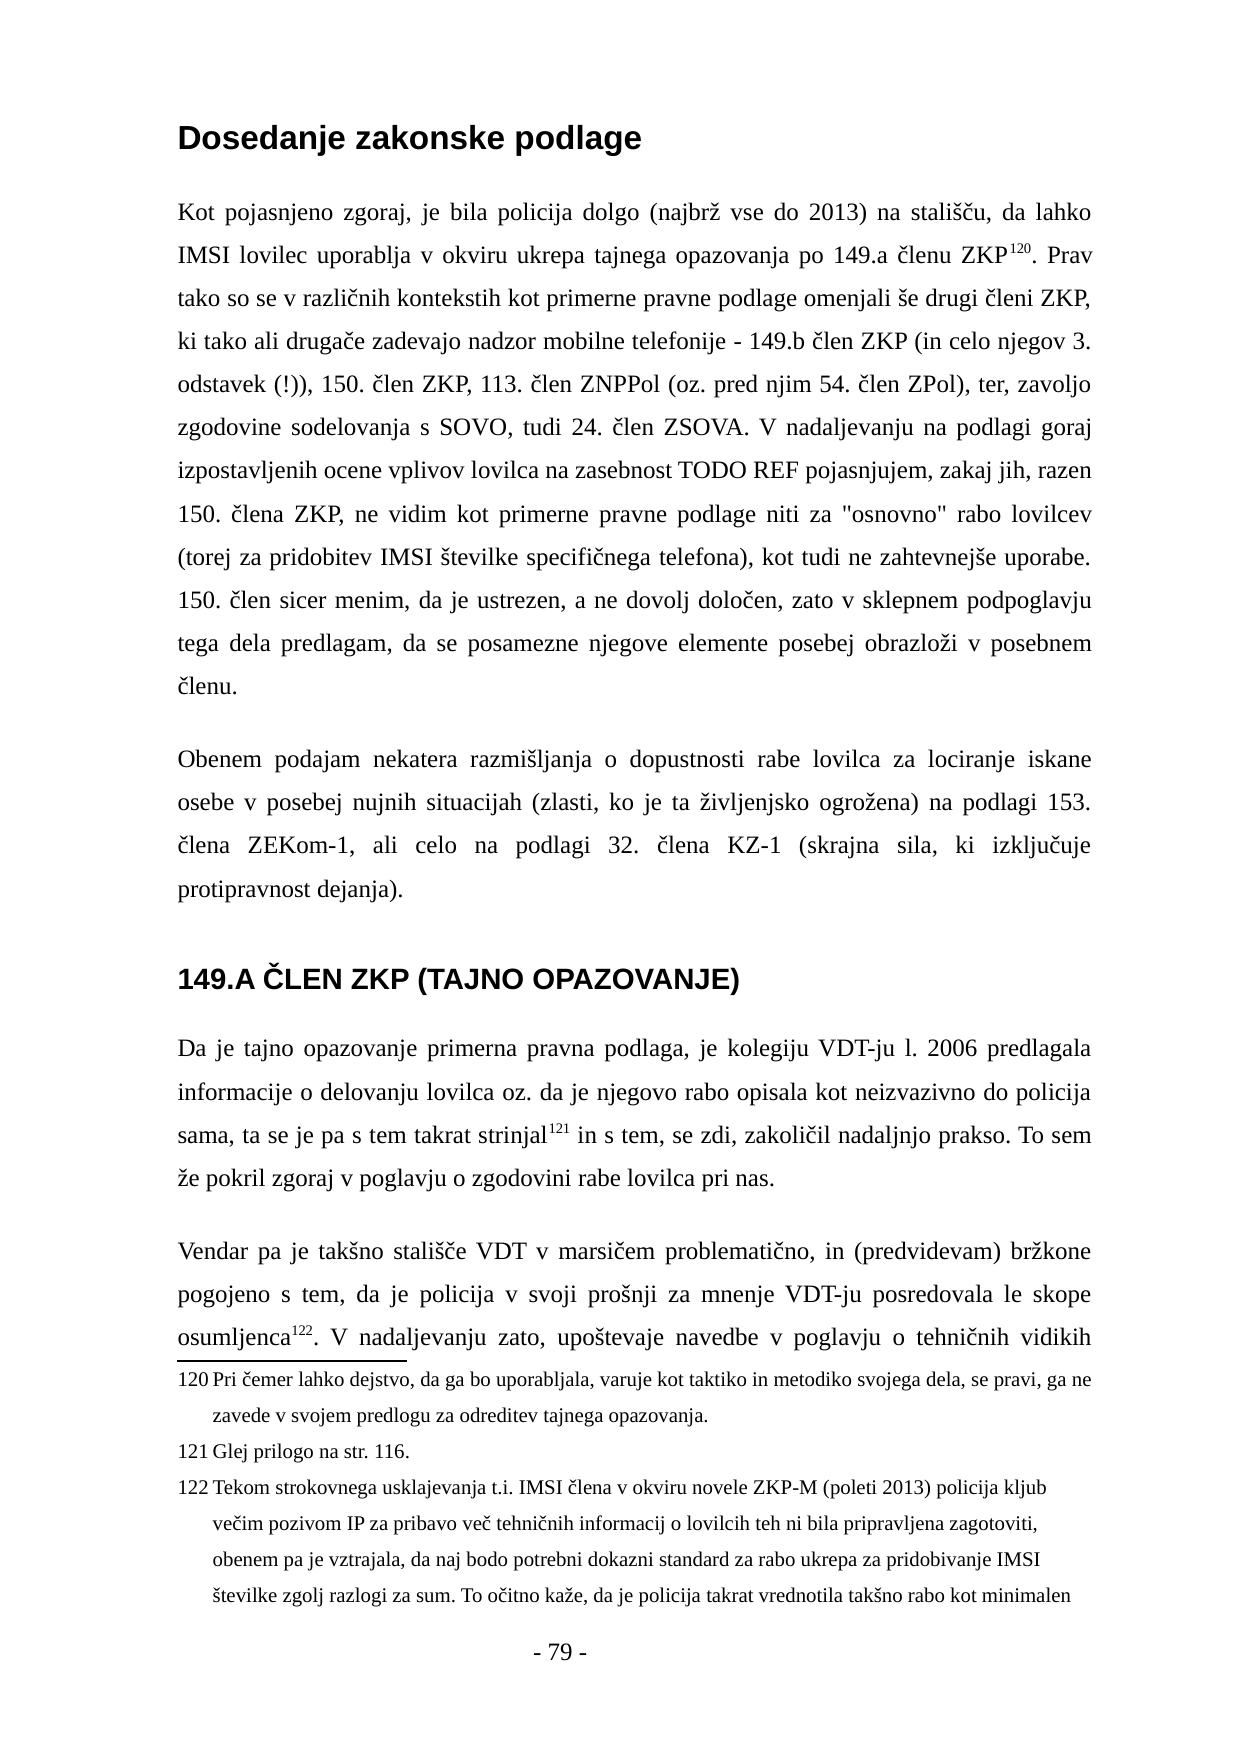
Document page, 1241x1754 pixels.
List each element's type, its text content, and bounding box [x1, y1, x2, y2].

text Vendar pa je takšno stališče VDT v marsičem problematično, in (predvidevam) bržkone pogojeno s tem, da je policija v svoji prošnji za mnenje VDT-ju posredovala le skope osumljenca. V nadaljevanju zato, upoštevaje navedbe v poglavju o tehničnih vidikih [177, 1236, 1093, 1351]
text Pri čemer lahko dejstvo, da ga bo uporabljala, varuje kot taktiko in metodiko svojega dela, se pravi, ga ne zavede v svojem predlogu za odreditev tajnega opazovanja. [177, 1367, 1093, 1427]
text Obenem podajam nekatera razmišljanja o dopustnosti rabe lovilca za lociranje iskane osebe v posebej nujnih situacijah (zlasti, ko je ta življenjsko ogrožena) na podlagi 153. člena ZEKom-1, ali celo na podlagi 32. člena KZ-1 (skrajna sila, ki izključuje protipravnost dejanja). [177, 744, 1093, 902]
subtitle Dosedanje zakonske podlage [177, 118, 1093, 157]
subtitle 149.a člen ZKP (tajno opazovanje) [177, 962, 1093, 996]
text Da je tajno opazovanje primerna pravna podlaga, je kolegiju VDT-ju l. 2006 predlagala informacije o delovanju lovilca oz. da je njegovo rabo opisala kot neizvazivno do policija sama, ta se je pa s tem takrat strinjal in s tem, se zdi, zakoličil nadaljnjo prakso. To sem že pokril zgoraj v poglavju o zgodovini rabe lovilca pri nas. [177, 1033, 1093, 1192]
text Glej prilogo na str. 118. [177, 1439, 1093, 1463]
text Kot pojasnjeno zgoraj, je bila policija dolgo (najbrž vse do 2013) na stališču, da lahko IMSI lovilec uporablja v okviru ukrepa tajnega opazovanja po 149.a členu ZKP. Prav tako so se v različnih kontekstih kot primerne pravne podlage omenjali še drugi členi ZKP, ki tako ali drugače zadevajo nadzor mobilne telefonije - 149.b člen ZKP (in celo njegov 3. odstavek (!)), 150. člen ZKP, 113. člen ZNPPol (oz. pred njim 54. člen ZPol), ter, zavoljo zgodovine sodelovanja s SOVO, tudi 24. člen ZSOVA. V nadaljevanju na podlagi goraj izpostavljenih ocene vplivov lovilca na zasebnost TODO REF pojasnjujem, zakaj jih, razen 150. člena ZKP, ne vidim kot primerne pravne podlage niti za "osnovno" rabo lovilcev (torej za pridobitev IMSI številke specifičnega telefona), kot tudi ne zahtevnejše uporabe. 150. člen sicer menim, da je ustrezen, a ne dovolj določen, zato v sklepnem podpoglavju tega dela predlagam, da se posamezne njegove elemente posebej obrazloži v posebnem členu. [177, 197, 1093, 700]
text Tekom strokovnega usklajevanja t.i. IMSI člena v okviru novele ZKP-M (poleti 2013) policija kljub večim pozivom IP za pribavo več tehničnih informacij o lovilcih teh ni bila pripravljena zagotoviti, obenem pa je vztrajala, da naj bodo potrebni dokazni standard za rabo ukrepa za pridobivanje IMSI številke zgolj razlogi za sum. To očitno kaže, da je policija takrat vrednotila takšno rabo kot minimalen [177, 1475, 1093, 1607]
